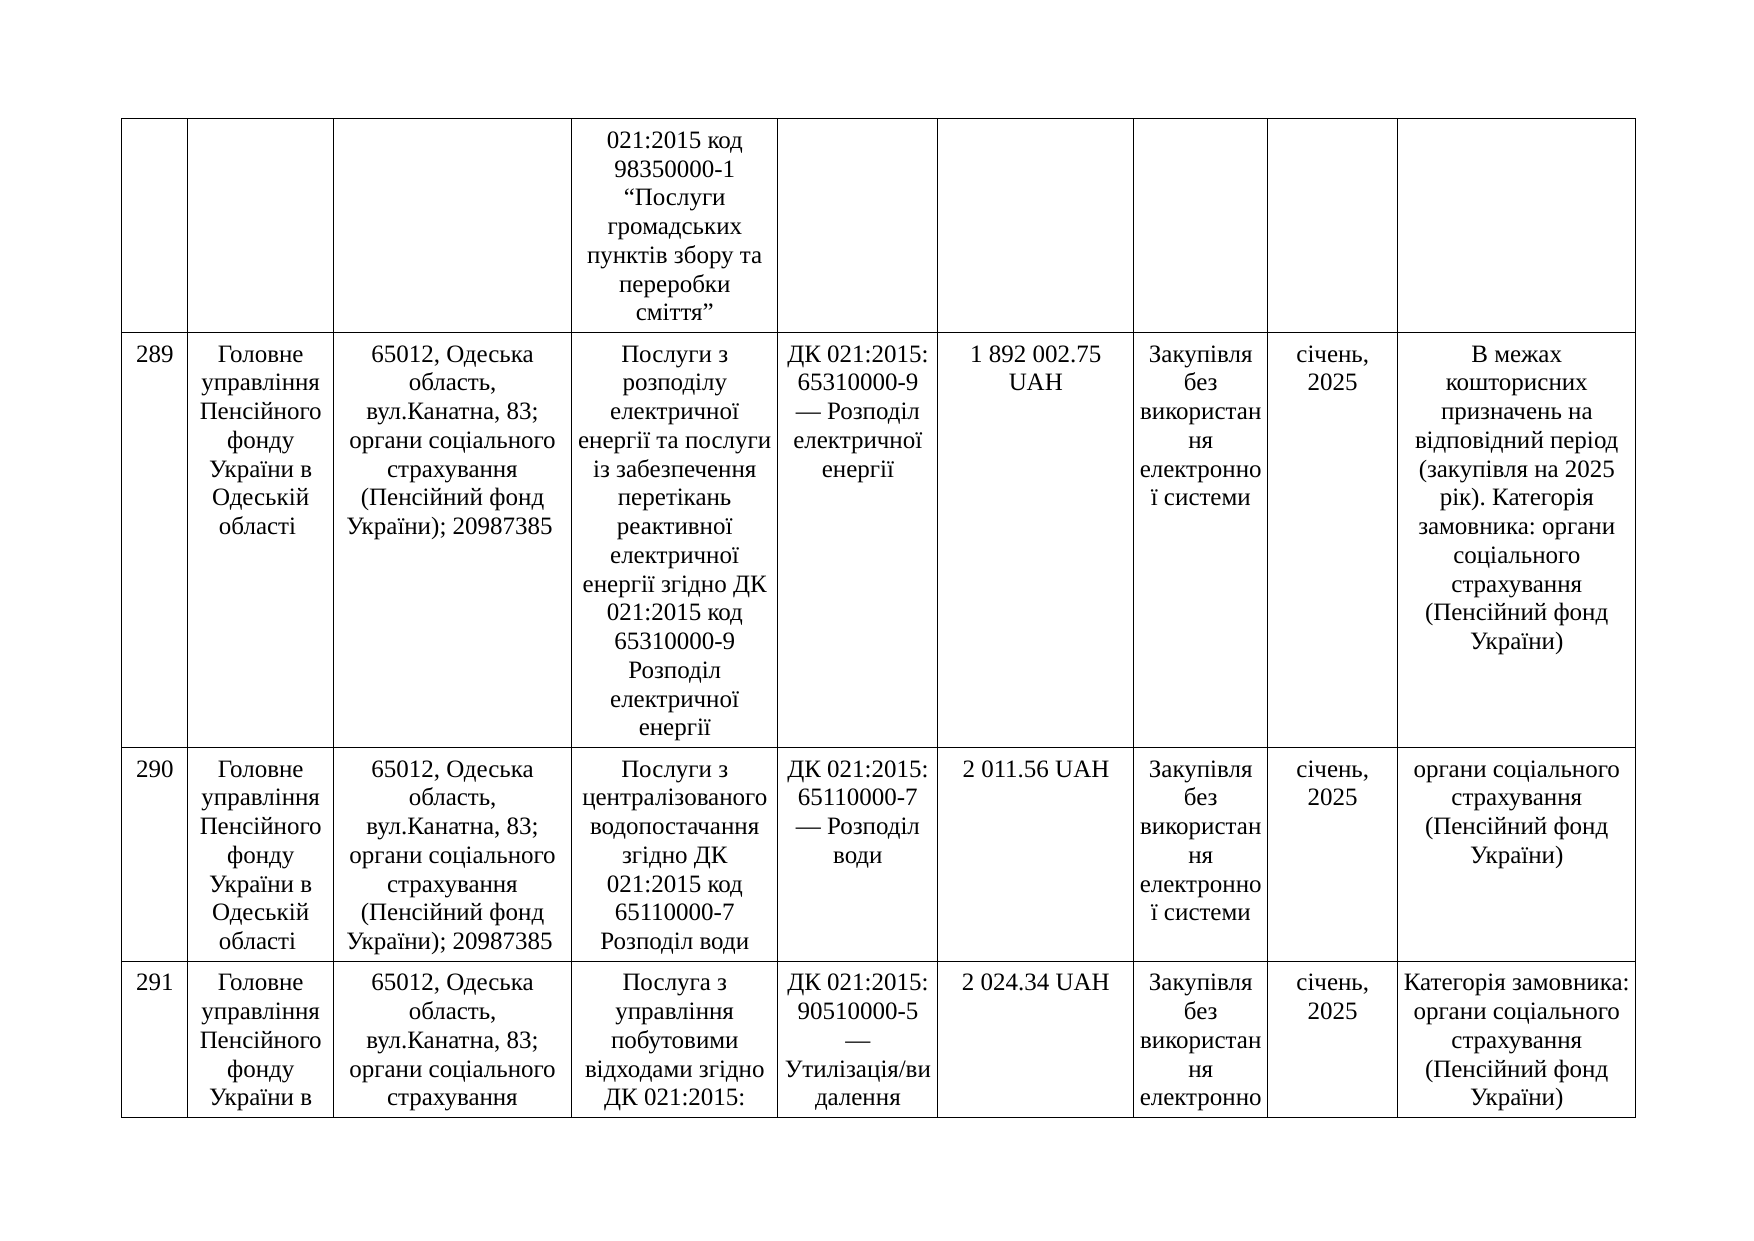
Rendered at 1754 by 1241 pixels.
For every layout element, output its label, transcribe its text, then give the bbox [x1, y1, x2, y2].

table_cell січень, 2025 [1268, 333, 1397, 747]
table_cell Послуга з управління побутовими відходами згідно ДК 021:2015: [572, 962, 777, 1117]
table_cell [1398, 119, 1635, 332]
table_cell Закупівля без використання електронної системи [1134, 748, 1267, 961]
table_cell 021:2015 код 98350000-1 “Послуги громадських пунктів збору та переробки сміття” [572, 119, 777, 332]
table_cell Головне управління Пенсійного фонду України в Одеській області [188, 748, 333, 961]
table_cell В межах кошторисних призначень на відповідний період (закупівля на 2025 рік). Категорія замовника: органи соціального страхування (Пенсійний фонд України) [1398, 333, 1635, 747]
table_cell органи соціального страхування (Пенсійний фонд України) [1398, 748, 1635, 961]
table_cell 290 [122, 748, 187, 961]
table_cell ДК 021:2015: 65310000-9 — Розподіл електричної енергії [778, 333, 937, 747]
table_cell 65012, Одеська область, вул.Канатна, 83; органи соціального страхування (Пенсійний фонд України); 20987385 [334, 333, 571, 747]
table_cell Закупівля без використання електронної системи [1134, 333, 1267, 747]
table_cell [188, 119, 333, 332]
table_cell 289 [122, 333, 187, 747]
table_cell Головне управління Пенсійного фонду України в [188, 962, 333, 1117]
table_cell Послуги з розподілу електричної енергії та послуги із забезпечення перетікань реактивної електричної енергії згідно ДК 021:2015 код 65310000-9 Розподіл електричної енергії [572, 333, 777, 747]
table_cell 291 [122, 962, 187, 1117]
table_cell 2 024.34 UAH [938, 962, 1133, 1117]
table_cell [1134, 119, 1267, 332]
table_cell [938, 119, 1133, 332]
table_cell Послуги з централізованого водопостачання згідно ДК 021:2015 код 65110000-7 Розподіл води [572, 748, 777, 961]
table_cell січень, 2025 [1268, 748, 1397, 961]
table_cell 2 011.56 UAH [938, 748, 1133, 961]
table_cell Закупівля без використання електронно [1134, 962, 1267, 1117]
table_cell Категорія замовника: органи соціального страхування (Пенсійний фонд України) [1398, 962, 1635, 1117]
table_cell 65012, Одеська область, вул.Канатна, 83; органи соціального страхування (Пенсійний фонд України); 20987385 [334, 748, 571, 961]
table_cell [778, 119, 937, 332]
table_cell [1268, 119, 1397, 332]
table_cell ДК 021:2015: 90510000-5 — Утилізація/видалення [778, 962, 937, 1117]
table_cell ДК 021:2015: 65110000-7 — Розподіл води [778, 748, 937, 961]
table_cell 65012, Одеська область, вул.Канатна, 83; органи соціального страхування [334, 962, 571, 1117]
table_cell 1 892 002.75 UAH [938, 333, 1133, 747]
table_cell [334, 119, 571, 332]
table_cell [122, 119, 187, 332]
table_cell січень, 2025 [1268, 962, 1397, 1117]
table_cell Головне управління Пенсійного фонду України в Одеській області [188, 333, 333, 747]
